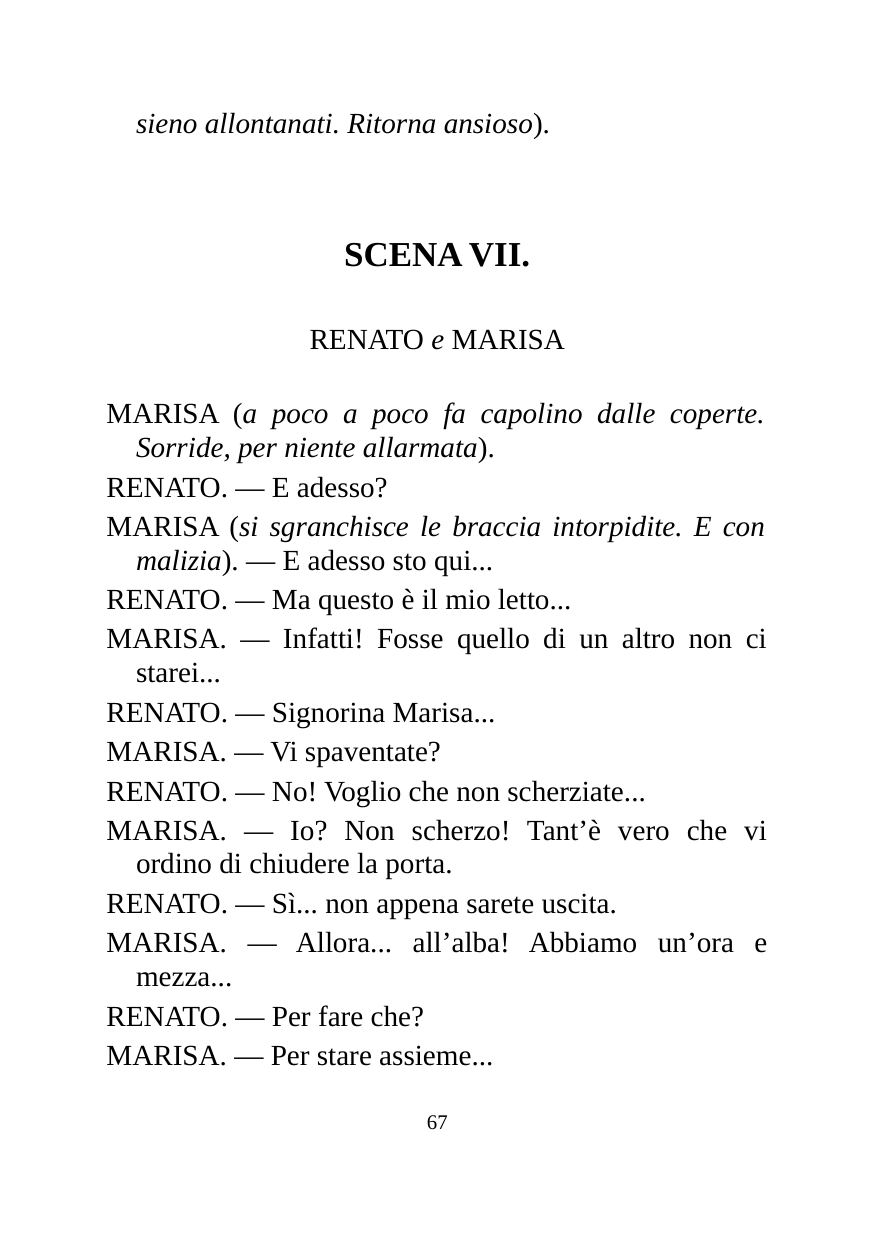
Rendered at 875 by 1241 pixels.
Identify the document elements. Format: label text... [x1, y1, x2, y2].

text RENATO. — Ma questo è il mio letto... [106, 582, 768, 616]
text MARISA. — Vi spaventate? [106, 734, 768, 768]
text RENATO. — E adesso? [106, 470, 768, 503]
text MARISA (a poco a poco fa capolino dalle coperte. Sorride, per niente allarmata). [106, 397, 768, 464]
text MARISA. — Per stare assieme... [106, 1038, 768, 1072]
text RENATO. — Per fare che? [106, 999, 768, 1032]
text RENATO. — No! Voglio che non scherziate... [106, 774, 768, 807]
text sieno allontanati. Ritorna ansioso). [106, 106, 768, 140]
text RENATO. — Sì... non appena sarete uscita. [106, 886, 768, 920]
text RENATO e MARISA [106, 322, 768, 355]
text MARISA (si sgranchisce le braccia intorpidite. E con malizia). — E adesso sto qui... [106, 509, 768, 576]
subtitle SCENA VII. [106, 234, 768, 274]
text MARISA. — Io? Non scherzo! Tant’è vero che vi ordino di chiudere la porta. [106, 813, 768, 880]
text RENATO. — Signorina Marisa... [106, 695, 768, 728]
text MARISA. — Allora... all’alba! Abbiamo un’ora e mezza... [106, 926, 768, 993]
text MARISA. — Infatti! Fosse quello di un altro non ci starei... [106, 622, 768, 689]
